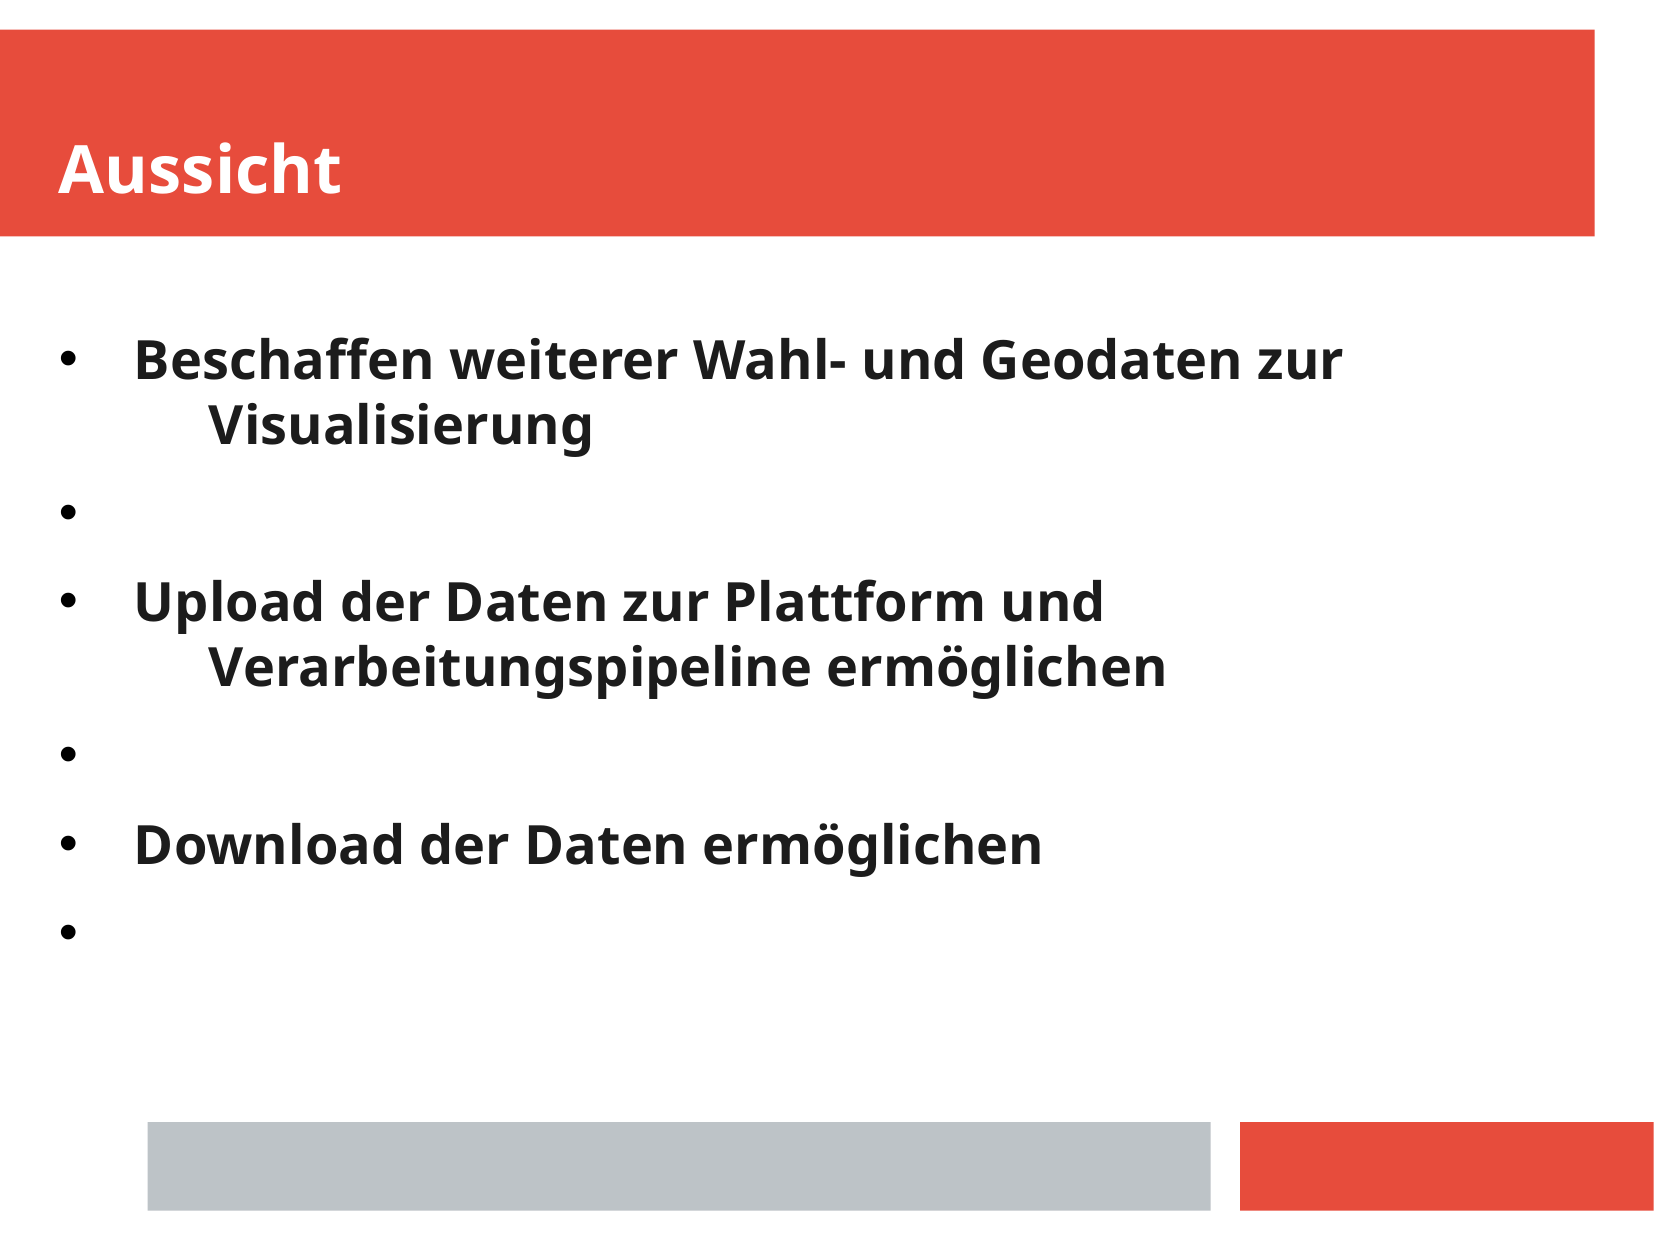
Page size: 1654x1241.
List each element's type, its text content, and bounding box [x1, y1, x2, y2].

title Aussicht [59, 59, 1595, 207]
list Beschaffen weiterer Wahl- und Geodaten zur Visualisierung Upload der Daten zur Plattform und Verarbeitungspipeline ermöglichen Download der Daten ermöglichen [59, 324, 1565, 1093]
